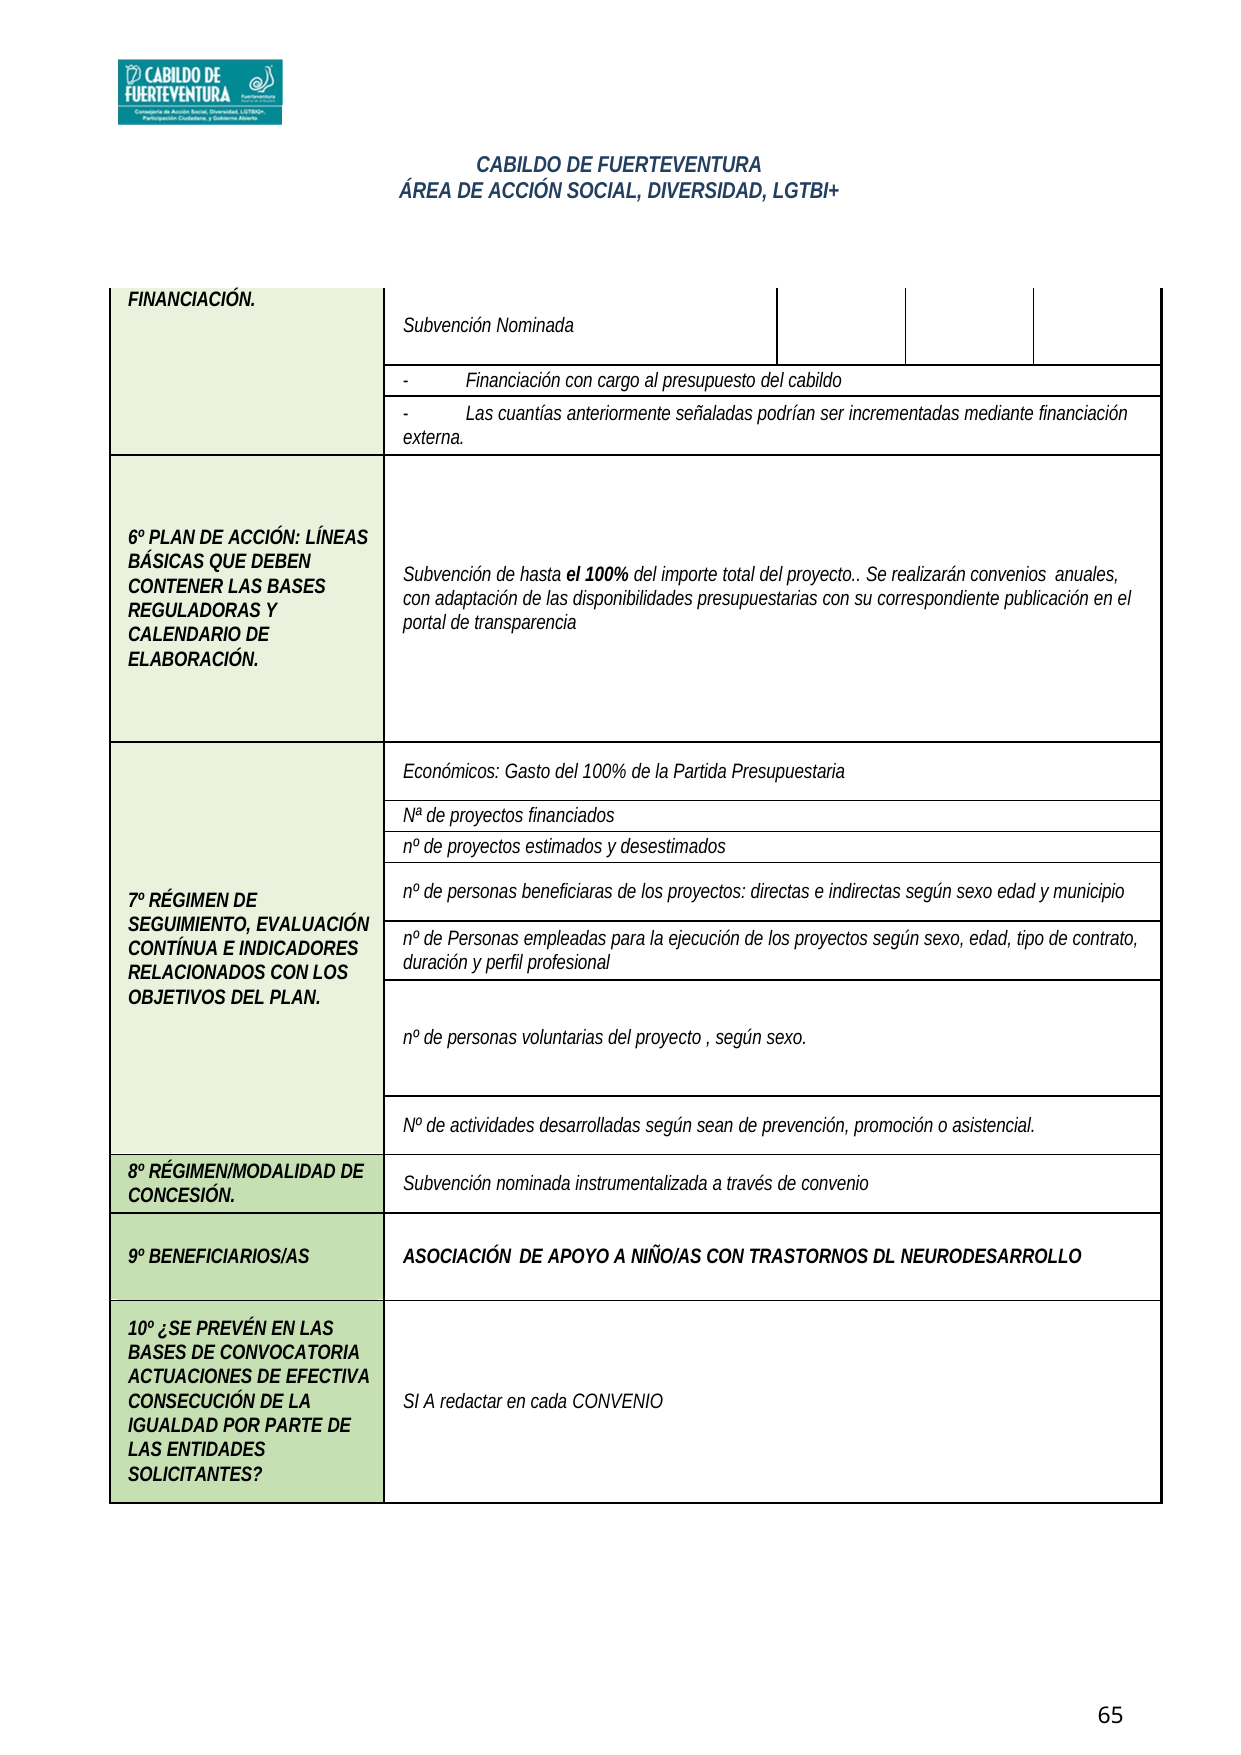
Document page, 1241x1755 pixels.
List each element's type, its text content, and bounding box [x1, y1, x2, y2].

table_cell 8º RÉGIMEN/MODALIDAD DE CONCESIÓN. [111, 1155, 383, 1212]
table_cell 9º BENEFICIARIOS/AS [111, 1214, 383, 1299]
table_cell - Financiación con cargo al presupuesto del cabildo [385, 366, 1160, 395]
table_header Subvención Nominada [385, 288, 776, 364]
table_header [906, 288, 1033, 364]
table_cell 7º RÉGIMEN DE SEGUIMIENTO, EVALUACIÓN CONTÍNUA E INDICADORES RELACIONADOS CON LOS OBJETIVOS DEL PLAN. [111, 743, 383, 1153]
table_cell - Las cuantías anteriormente señaladas podrían ser incrementadas mediante financiación externa. [385, 397, 1160, 454]
table_cell Subvención nominada instrumentalizada a través de convenio [385, 1155, 1160, 1212]
table_cell Nº de actividades desarrolladas según sean de prevención, promoción o asistencial. [385, 1097, 1160, 1153]
table_cell Nª de proyectos financiados [385, 801, 1160, 831]
table_cell nº de personas beneficiaras de los proyectos: directas e indirectas según sexo edad y municipio [385, 863, 1160, 920]
table_cell Subvención de hasta el 100% del importe total del proyecto.. Se realizarán convenios anuales, con adaptación de las disponibilidades presupuestarias con su correspondiente publicación en el portal de transparencia [385, 456, 1160, 741]
table_cell ASOCIACIÓN DE APOYO A NIÑO/AS CON TRASTORNOS DL NEURODESARROLLO [385, 1214, 1160, 1299]
table_cell nº de proyectos estimados y desestimados [385, 832, 1160, 862]
table_header [1034, 288, 1160, 364]
table_header [778, 288, 905, 364]
table_header FINANCIACIÓN. [111, 288, 383, 454]
table_cell 6º PLAN DE ACCIÓN: LÍNEAS BÁSICAS QUE DEBEN CONTENER LAS BASES REGULADORAS Y CALENDARIO DE ELABORACIÓN. [111, 456, 383, 741]
table_cell nº de Personas empleadas para la ejecución de los proyectos según sexo, edad, tipo de contrato, duración y perfil profesional [385, 922, 1160, 979]
table_cell nº de personas voluntarias del proyecto , según sexo. [385, 981, 1160, 1095]
table_cell 10º ¿SE PREVÉN EN LAS BASES DE CONVOCATORIA ACTUACIONES DE EFECTIVA CONSECUCIÓN DE LA IGUALDAD POR PARTE DE LAS ENTIDADES SOLICITANTES? [111, 1301, 383, 1502]
table_cell Económicos: Gasto del 100% de la Partida Presupuestaria [385, 743, 1160, 799]
table_cell SI A redactar en cada CONVENIO [385, 1301, 1160, 1502]
